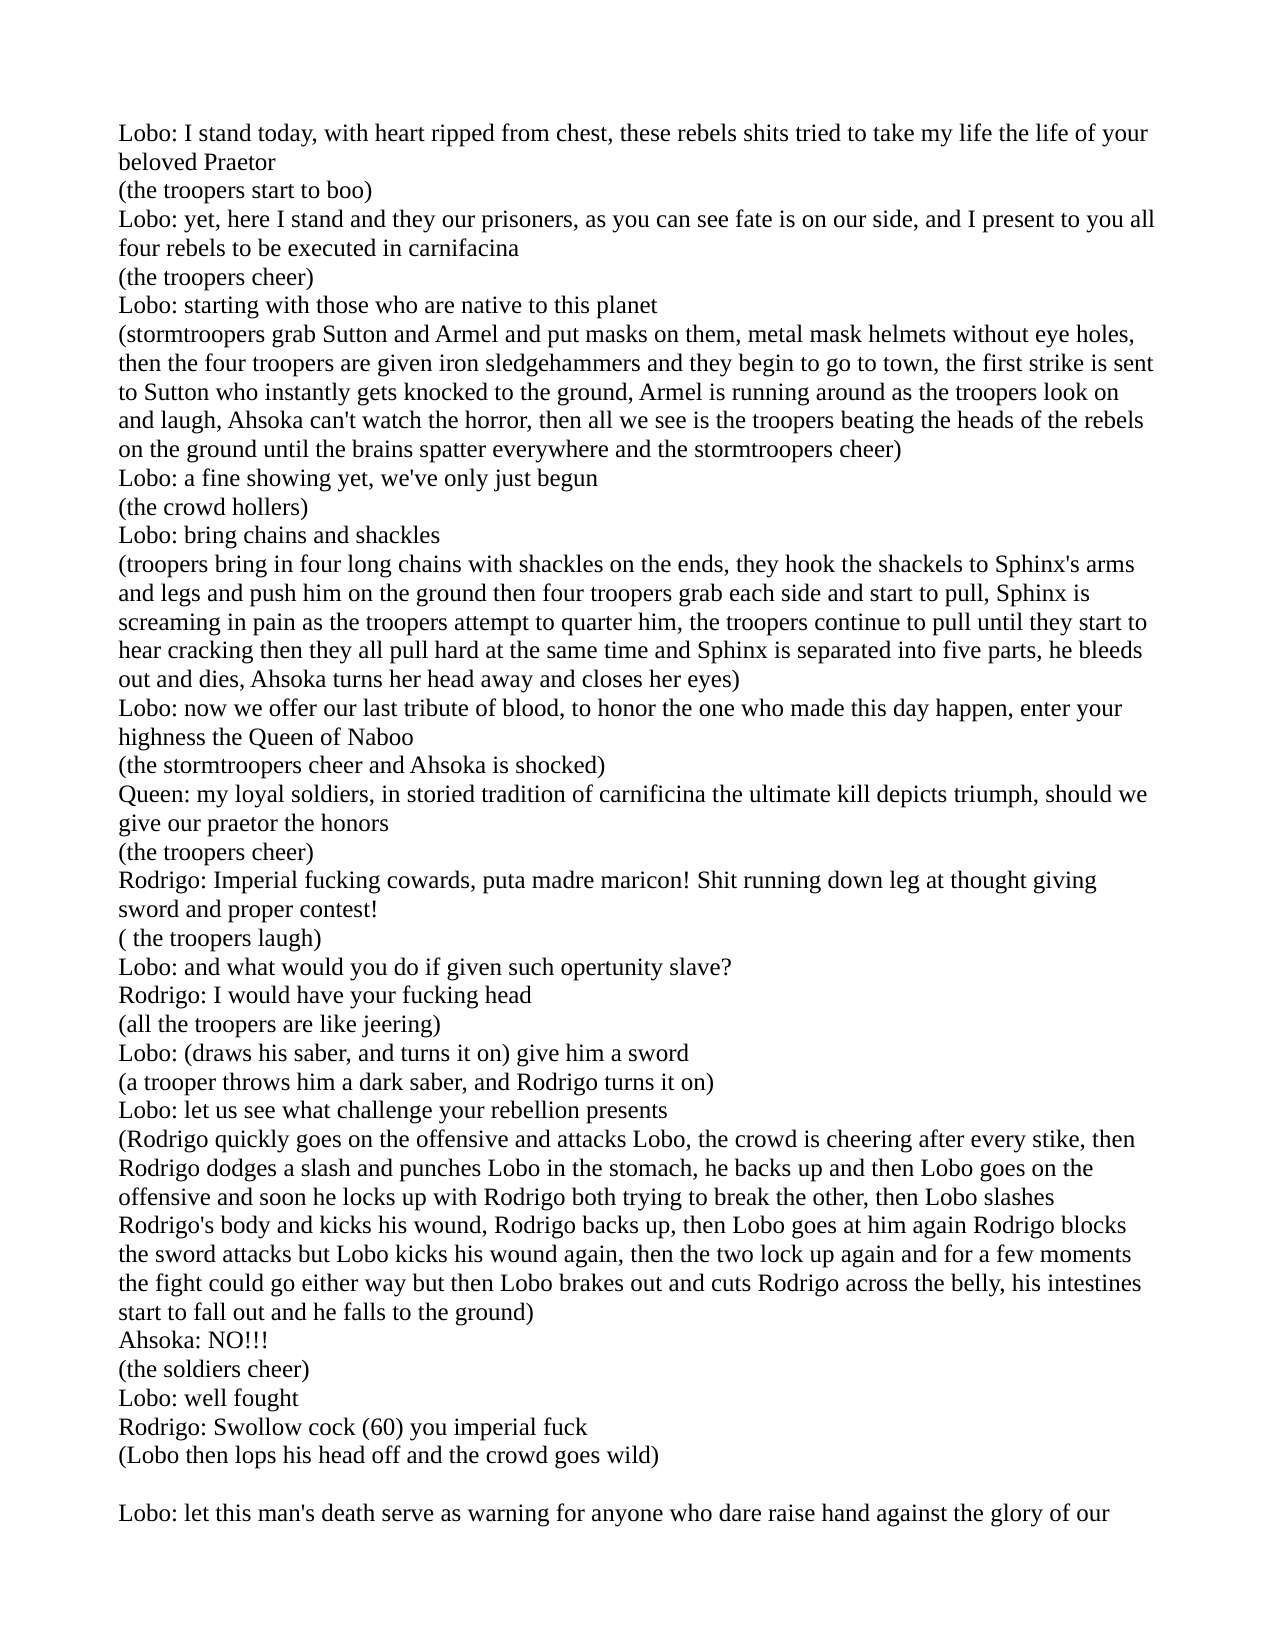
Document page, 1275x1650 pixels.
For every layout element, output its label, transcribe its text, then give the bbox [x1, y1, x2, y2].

text Lobo: now we offer our last tribute of blood, to honor the one who made this day happen, enter your highness the Queen of Naboo [118, 693, 1157, 751]
text Lobo: let this man's death serve as warning for anyone who dare raise hand against the glory of our [118, 1498, 1157, 1527]
text Lobo: well fought [118, 1383, 1157, 1412]
text (all the troopers are like jeering) [118, 1009, 1157, 1038]
text Lobo: I stand today, with heart ripped from chest, these rebels shits tried to take my life the life of your beloved Praetor [118, 118, 1157, 176]
text (the crowd hollers) [118, 492, 1157, 521]
text (troopers bring in four long chains with shackles on the ends, they hook the shackels to Sphinx's arms and legs and push him on the ground then four troopers grab each side and start to pull, Sphinx is screaming in pain as the troopers attempt to quarter him, the troopers continue to pull until they start to hear cracking then they all pull hard at the same time and Sphinx is separated into five parts, he bleeds out and dies, Ahsoka turns her head away and closes her eyes) [118, 549, 1157, 693]
text (the soldiers cheer) [118, 1354, 1157, 1383]
text Lobo: yet, here I stand and they our prisoners, as you can see fate is on our side, and I present to you all four rebels to be executed in carnifacina [118, 204, 1157, 262]
text Lobo: starting with those who are native to this planet [118, 291, 1157, 319]
text Lobo: a fine showing yet, we've only just begun [118, 463, 1157, 492]
text (Lobo then lops his head off and the crowd goes wild) [118, 1441, 1157, 1469]
text Queen: my loyal soldiers, in storied tradition of carnificina the ultimate kill depicts triumph, should we give our praetor the honors [118, 779, 1157, 837]
text (the troopers cheer) [118, 262, 1157, 291]
text Rodrigo: Swollow cock (60) you imperial fuck [118, 1412, 1157, 1441]
text (the stormtroopers cheer and Ahsoka is shocked) [118, 751, 1157, 779]
text (stormtroopers grab Sutton and Armel and put masks on them, metal mask helmets without eye holes, then the four troopers are given iron sledgehammers and they begin to go to town, the first strike is sent to Sutton who instantly gets knocked to the ground, Armel is running around as the troopers look on and laugh, Ahsoka can't watch the horror, then all we see is the troopers beating the heads of the rebels on the ground until the brains spatter everywhere and the stormtroopers cheer) [118, 319, 1157, 463]
text (the troopers start to boo) [118, 176, 1157, 204]
text Ahsoka: NO!!! [118, 1326, 1157, 1354]
text ( the troopers laugh) [118, 923, 1157, 952]
text Rodrigo: Imperial fucking cowards, puta madre maricon! Shit running down leg at thought giving sword and proper contest! [118, 866, 1157, 923]
text Lobo: bring chains and shackles [118, 521, 1157, 549]
text Rodrigo: I would have your fucking head [118, 981, 1157, 1009]
text Lobo: let us see what challenge your rebellion presents [118, 1096, 1157, 1124]
text Lobo: (draws his saber, and turns it on) give him a sword [118, 1038, 1157, 1067]
text (Rodrigo quickly goes on the offensive and attacks Lobo, the crowd is cheering after every stike, then Rodrigo dodges a slash and punches Lobo in the stomach, he backs up and then Lobo goes on the offensive and soon he locks up with Rodrigo both trying to break the other, then Lobo slashes Rodrigo's body and kicks his wound, Rodrigo backs up, then Lobo goes at him again Rodrigo blocks the sword attacks but Lobo kicks his wound again, then the two lock up again and for a few moments the fight could go either way but then Lobo brakes out and cuts Rodrigo across the belly, his intestines start to fall out and he falls to the ground) [118, 1124, 1157, 1326]
text (the troopers cheer) [118, 837, 1157, 866]
text (a trooper throws him a dark saber, and Rodrigo turns it on) [118, 1067, 1157, 1096]
text Lobo: and what would you do if given such opertunity slave? [118, 952, 1157, 981]
